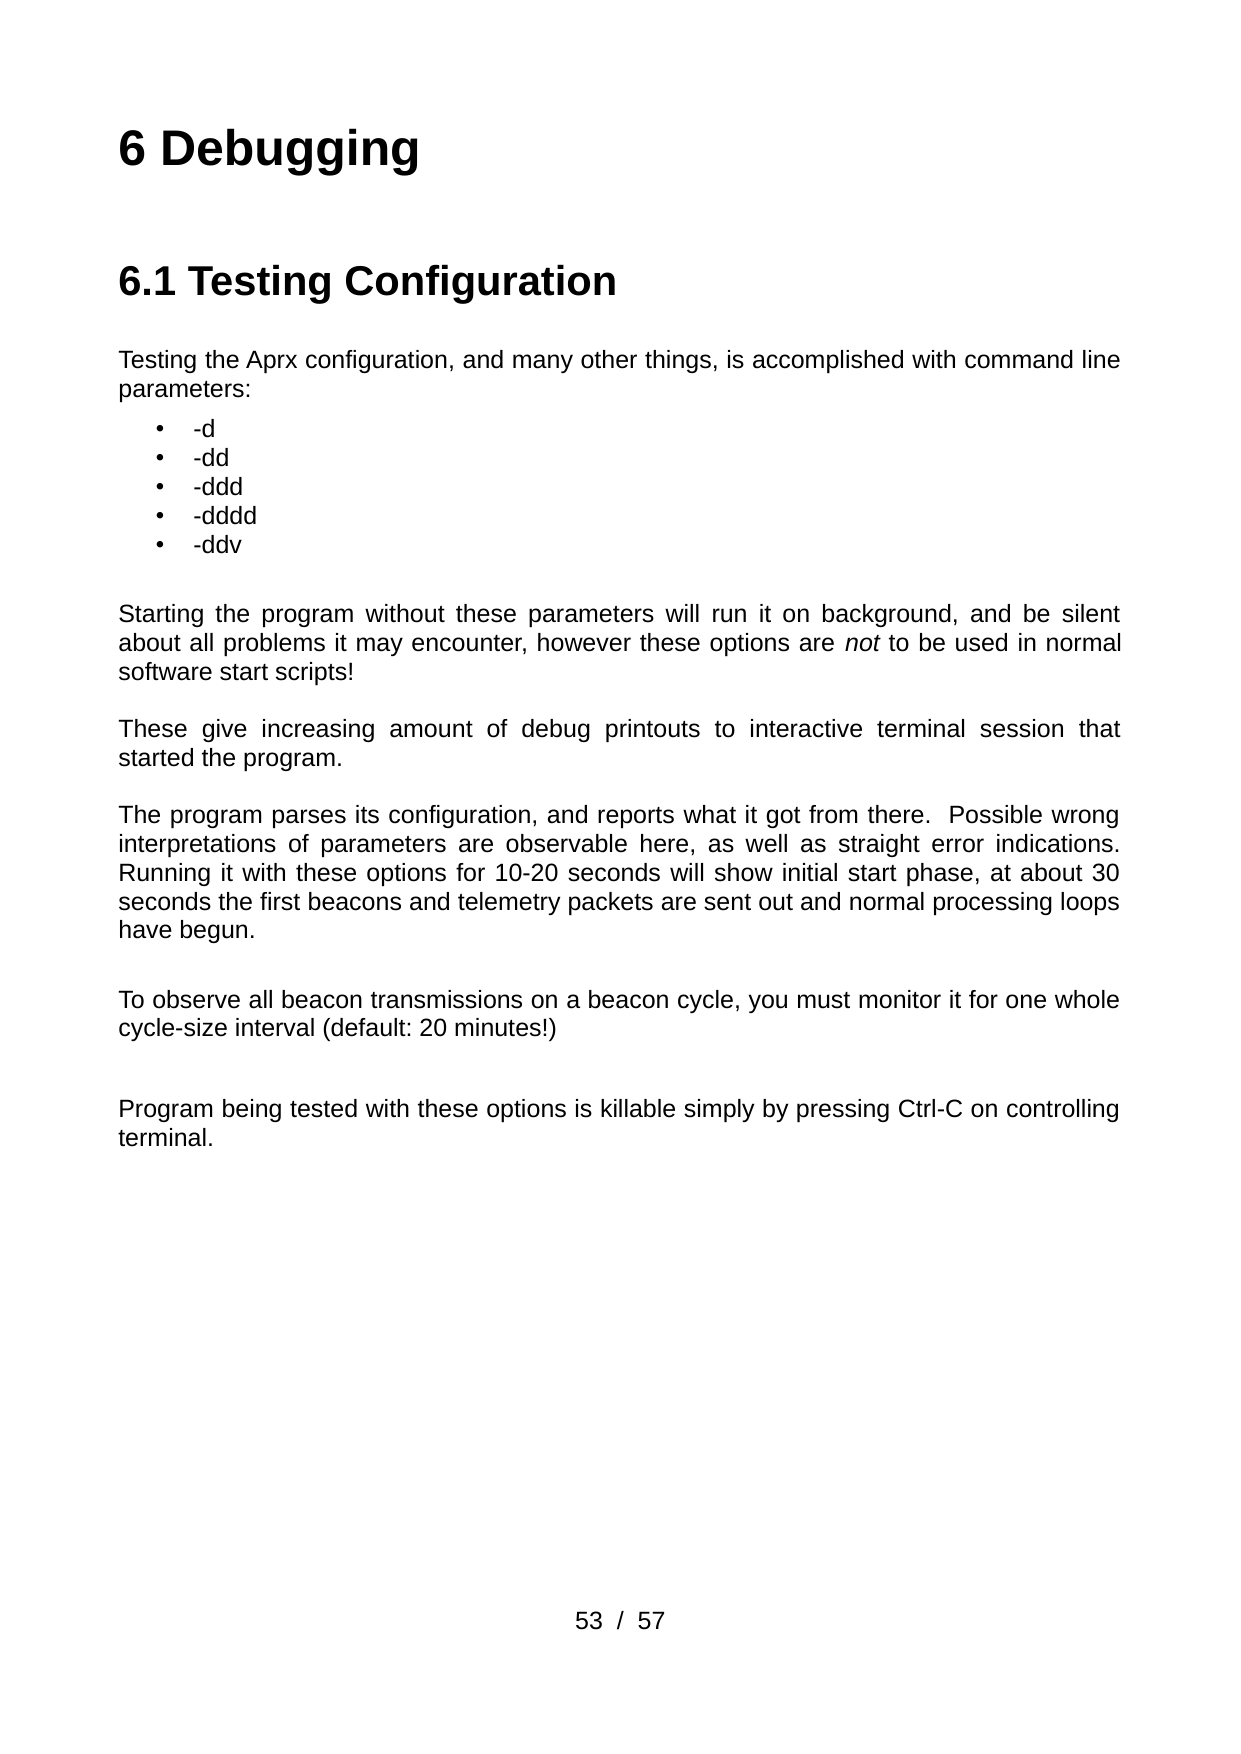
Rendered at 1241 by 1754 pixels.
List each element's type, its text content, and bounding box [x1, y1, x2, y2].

list -dddd [156, 501, 1122, 530]
list -d [156, 414, 1122, 443]
list -ddv [156, 530, 1122, 559]
subtitle Testing Configuration [118, 257, 1122, 304]
text To observe all beacon transmissions on a beacon cycle, you must monitor it for one whole cycle-size interval (default: 20 minutes!) [118, 985, 1122, 1042]
list -ddd [156, 472, 1122, 501]
subtitle Debugging [118, 118, 1122, 176]
text The program parses its configuration, and reports what it got from there. Possible wrong interpretations of parameters are observable here, as well as straight error indications. Running it with these options for 10-20 seconds will show initial start phase, at about 30 seconds the first beacons and telemetry packets are sent out and normal processing loops have begun. [118, 800, 1122, 944]
list -dd [156, 443, 1122, 472]
text Testing the Aprx configuration, and many other things, is accomplished with command line parameters: [118, 345, 1122, 403]
text These give increasing amount of debug printouts to interactive terminal session that started the program. [118, 714, 1122, 772]
text Starting the program without these parameters will run it on background, and be silent about all problems it may encounter, however these options are not to be used in normal software start scripts! [118, 599, 1122, 685]
text Program being tested with these options is killable simply by pressing Ctrl-C on controlling terminal. [118, 1094, 1122, 1152]
